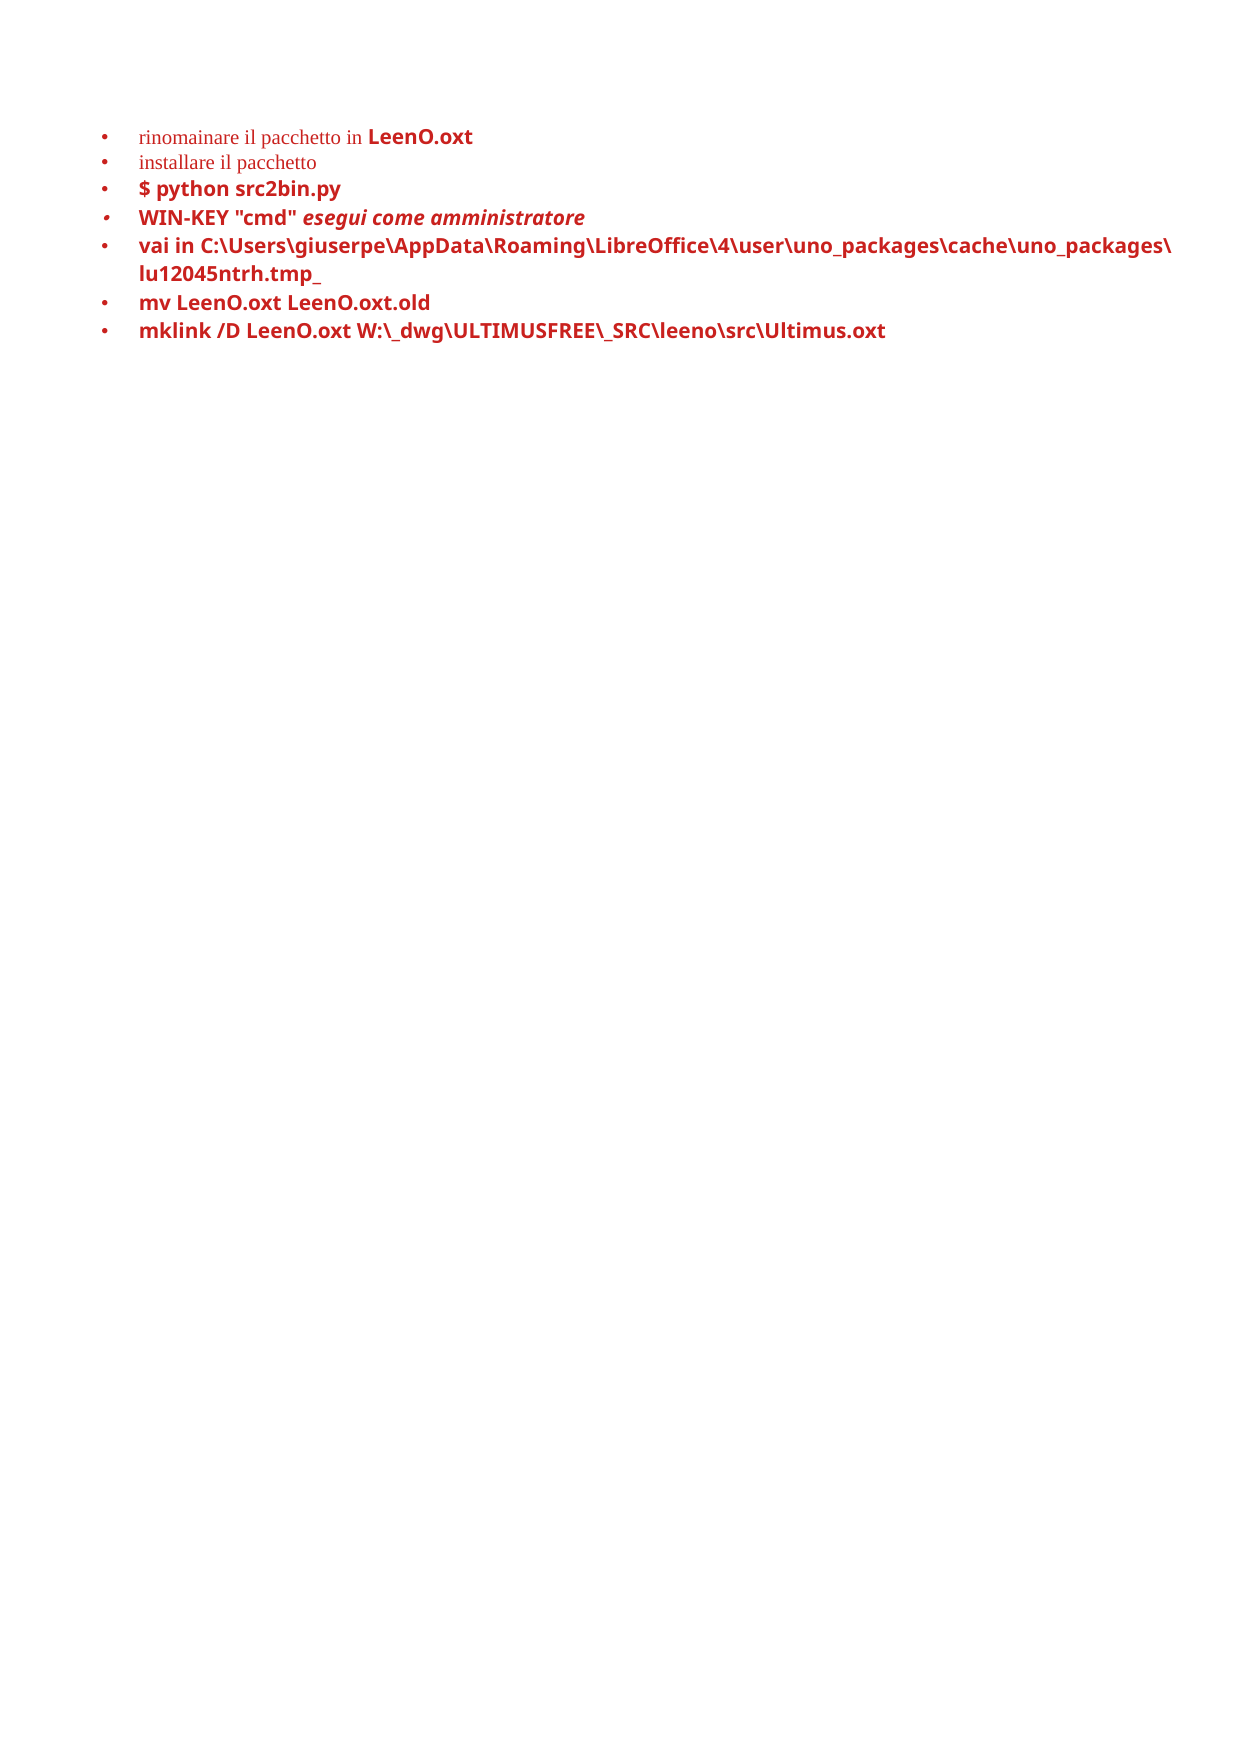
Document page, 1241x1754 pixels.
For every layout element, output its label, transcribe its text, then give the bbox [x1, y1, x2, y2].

list WIN-KEY "cmd" esegui come amministratore [101, 203, 1185, 231]
list mv LeenO.oxt LeenO.oxt.old [101, 288, 1185, 316]
list installare il pacchetto [101, 150, 1185, 174]
list $ python src2bin.py [101, 174, 1185, 203]
list vai in C:\Users\giuserpe\AppData\Roaming\LibreOffice\4\user\uno_packages\cache\uno_packages\lu12045ntrh.tmp_ [101, 231, 1185, 288]
list mklink /D LeenO.oxt W:\_dwg\ULTIMUSFREE\_SRC\leeno\src\Ultimus.oxt [101, 316, 1185, 345]
list rinomainare il pacchetto in LeenO.oxt [101, 122, 1185, 150]
